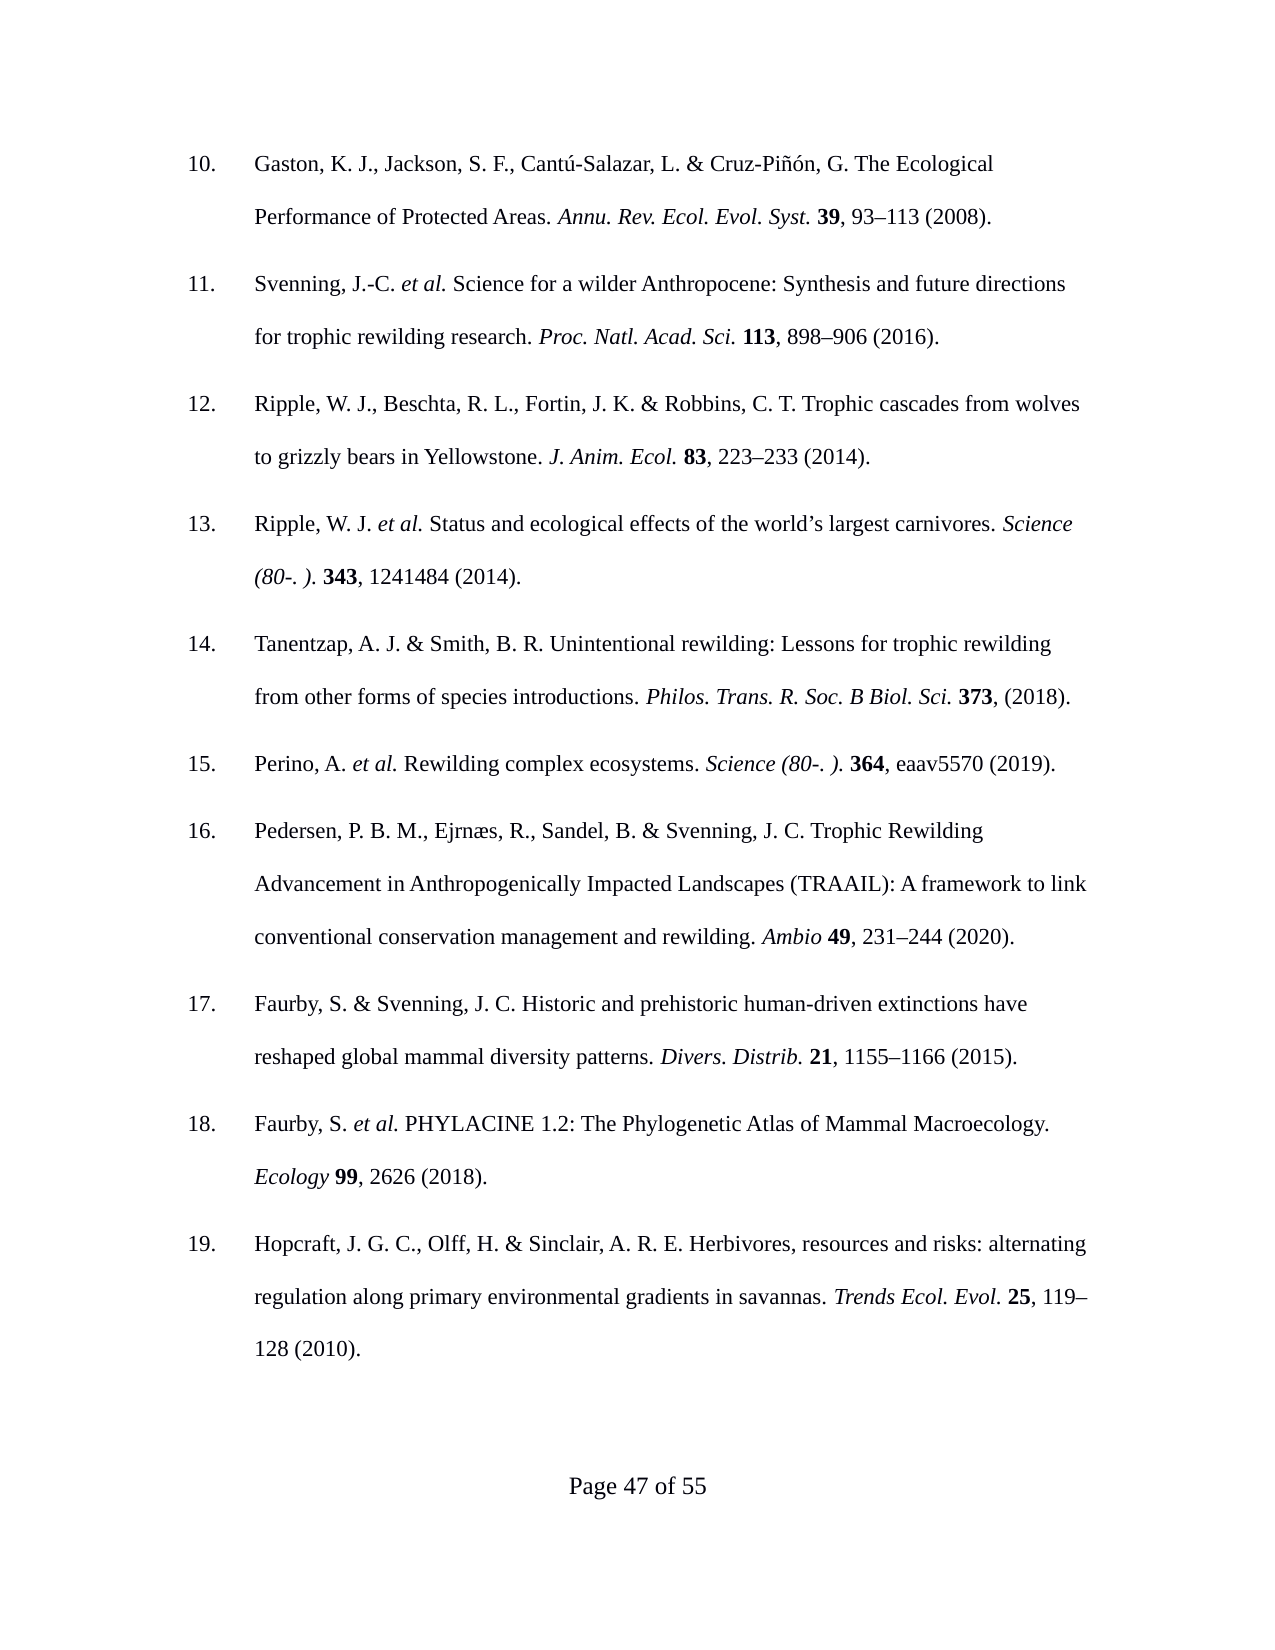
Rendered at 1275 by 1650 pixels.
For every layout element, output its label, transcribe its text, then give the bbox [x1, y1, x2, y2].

text 13. Ripple, W. J. et al. Status and ecological effects of the world’s largest carnivores. Science (80-. ). 343, 1241484 (2014). [187, 510, 1087, 589]
text 10. Gaston, K. J., Jackson, S. F., Cantú-Salazar, L. & Cruz-Piñón, G. The Ecological Performance of Protected Areas. Annu. Rev. Ecol. Evol. Syst. 39, 93–113 (2008). [187, 150, 1087, 229]
text 12. Ripple, W. J., Beschta, R. L., Fortin, J. K. & Robbins, C. T. Trophic cascades from wolves to grizzly bears in Yellowstone. J. Anim. Ecol. 83, 223–233 (2014). [187, 390, 1087, 469]
text 18. Faurby, S. et al. PHYLACINE 1.2: The Phylogenetic Atlas of Mammal Macroecology. Ecology 99, 2626 (2018). [187, 1110, 1087, 1189]
text 14. Tanentzap, A. J. & Smith, B. R. Unintentional rewilding: Lessons for trophic rewilding from other forms of species introductions. Philos. Trans. R. Soc. B Biol. Sci. 373, (2018). [187, 630, 1087, 709]
text 15. Perino, A. et al. Rewilding complex ecosystems. Science (80-. ). 364, eaav5570 (2019). [187, 750, 1087, 776]
text 19. Hopcraft, J. G. C., Olff, H. & Sinclair, A. R. E. Herbivores, resources and risks: alternating regulation along primary environmental gradients in savannas. Trends Ecol. Evol. 25, 119–128 (2010). [187, 1230, 1087, 1362]
text 11. Svenning, J.-C. et al. Science for a wilder Anthropocene: Synthesis and future directions for trophic rewilding research. Proc. Natl. Acad. Sci. 113, 898–906 (2016). [187, 270, 1087, 349]
text 16. Pedersen, P. B. M., Ejrnæs, R., Sandel, B. & Svenning, J. C. Trophic Rewilding Advancement in Anthropogenically Impacted Landscapes (TRAAIL): A framework to link conventional conservation management and rewilding. Ambio 49, 231–244 (2020). [187, 817, 1087, 949]
text 17. Faurby, S. & Svenning, J. C. Historic and prehistoric human-driven extinctions have reshaped global mammal diversity patterns. Divers. Distrib. 21, 1155–1166 (2015). [187, 990, 1087, 1069]
